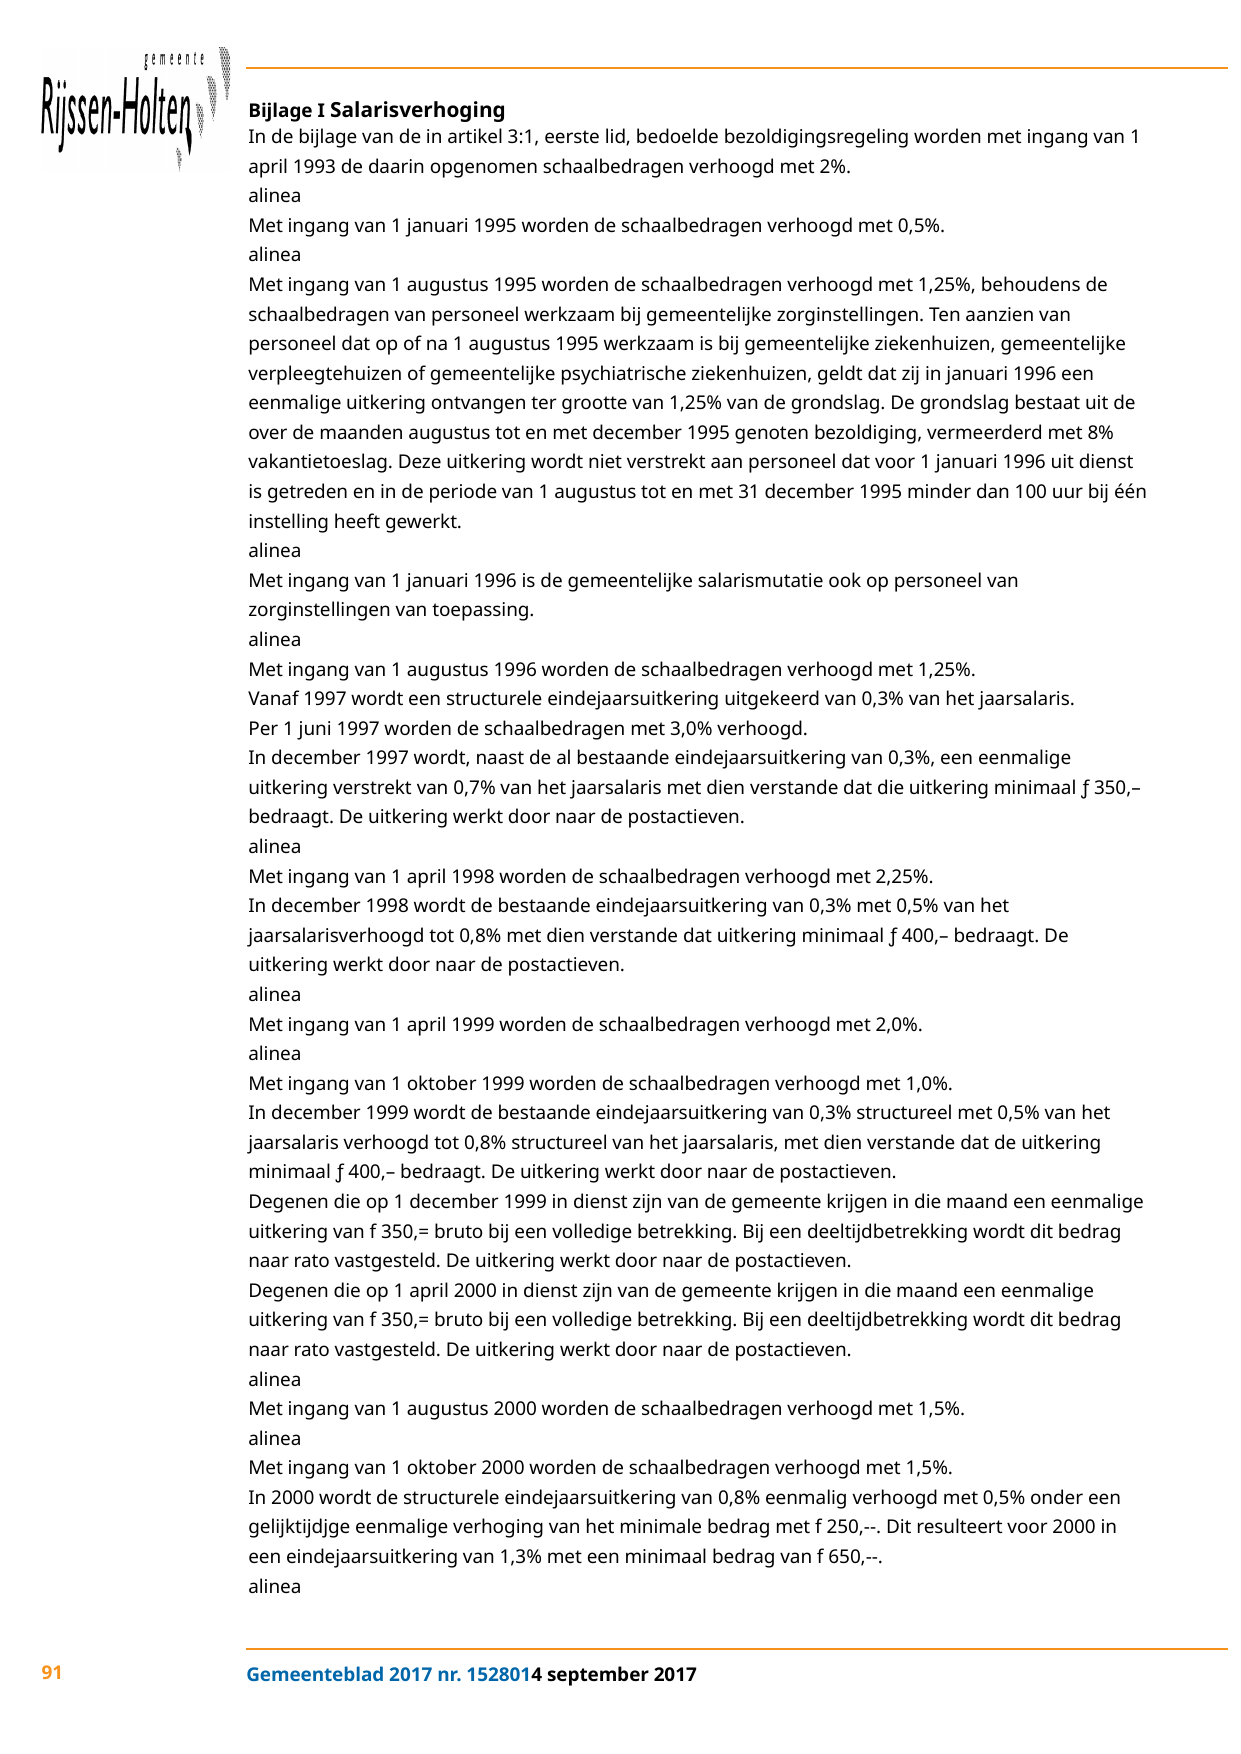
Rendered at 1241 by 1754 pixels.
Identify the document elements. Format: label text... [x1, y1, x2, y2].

text Degenen die op 1 december 1999 in dienst zijn van de gemeente krijgen in die maand een eenmalige uitkering van f 350,= bruto bij een volledige betrekking. Bij een deeltijdbetrekking wordt dit bedrag naar rato vastgesteld. De uitkering werkt door naar de postactieven. [248, 1188, 1152, 1273]
text alinea­ [248, 1425, 1152, 1451]
text alinea­ [248, 537, 1152, 563]
text alinea­ [248, 242, 1152, 267]
text Met ingang van 1 januari 1995 worden de schaalbedragen verhoogd met 0,5%. [248, 212, 1152, 238]
text alinea­ [248, 182, 1152, 208]
text alinea­ [248, 833, 1152, 859]
text Met ingang van 1 april 1998 worden de schaalbedragen verhoogd met 2,25%. [248, 863, 1152, 889]
text Degenen die op 1 april 2000 in dienst zijn van de gemeente krijgen in die maand een eenmalige uitkering van f 350,= bruto bij een volledige betrekking. Bij een deeltijdbetrekking wordt dit bedrag naar rato vastgesteld. De uitkering werkt door naar de postactieven. [248, 1277, 1152, 1362]
text Met ingang van 1 oktober 2000 worden de schaalbedragen verhoogd met 1,5%. [248, 1454, 1152, 1480]
text Met ingang van 1 oktober 1999 worden de schaalbedragen verhoogd met 1,0%. [248, 1070, 1152, 1096]
text In december 1997 wordt, naast de al bestaande eindejaarsuitkering van 0,3%, een eenmalige uitkering verstrekt van 0,7% van het jaarsalaris met dien verstande dat die uitkering minimaal ƒ 350,– bedraagt. De uitkering werkt door naar de postactieven. [248, 744, 1152, 829]
text alinea­ [248, 1573, 1152, 1599]
text alinea­ [248, 1040, 1152, 1066]
text Met ingang van 1 augustus 1995 worden de schaalbedragen verhoogd met 1,25%, behoudens de schaalbedragen van personeel werkzaam bij gemeentelijke zorginstellingen. Ten aanzien van personeel dat op of na 1 augustus 1995 werkzaam is bij gemeentelijke ziekenhuizen, gemeentelijke verpleegtehuizen of gemeentelijke psychiatrische ziekenhuizen, geldt dat zij in januari 1996 een eenmalige uitkering ontvangen ter grootte van 1,25% van de grondslag. De grondslag bestaat uit de over de maanden augustus tot en met december 1995 genoten bezoldiging, vermeerderd met 8% vakantietoeslag. Deze uitkering wordt niet verstrekt aan personeel dat voor 1 januari 1996 uit dienst is getreden en in de periode van 1 augustus tot en met 31 december 1995 minder dan 100 uur bij één instelling heeft gewerkt. [248, 271, 1152, 534]
text Bijlage I Salarisverhoging [248, 95, 1152, 123]
text alinea­ [248, 626, 1152, 652]
text Met ingang van 1 januari 1996 is de gemeentelijke salarismutatie ook op personeel van zorginstellingen van toepassing. [248, 567, 1152, 622]
text alinea­ [248, 981, 1152, 1007]
text Met ingang van 1 augustus 1996 worden de schaalbedragen verhoogd met 1,25%. [248, 656, 1152, 682]
text Per 1 juni 1997 worden de schaalbedragen met 3,0% verhoogd. [248, 715, 1152, 741]
text Met ingang van 1 augustus 2000 worden de schaalbedragen verhoogd met 1,5%. [248, 1395, 1152, 1421]
text In december 1998 wordt de bestaande eindejaarsuitkering van 0,3% met 0,5% van het jaarsalarisverhoogd tot 0,8% met dien verstande dat uitkering minimaal ƒ 400,– bedraagt. De uitkering werkt door naar de postactieven. [248, 892, 1152, 977]
text In de bijlage van de in artikel 3:1, eerste lid, bedoelde bezoldigingsregeling worden met ingang van 1 april 1993 de daarin opgenomen schaalbedragen verhoogd met 2%. [248, 123, 1152, 179]
text Met ingang van 1 april 1999 worden de schaalbedragen verhoogd met 2,0%. [248, 1011, 1152, 1037]
text Vanaf 1997 wordt een structurele eindejaarsuitkering uitgekeerd van 0,3% van het jaarsalaris. [248, 685, 1152, 711]
text In december 1999 wordt de bestaande eindejaarsuitkering van 0,3% structureel met 0,5% van het jaarsalaris verhoogd tot 0,8% structureel van het jaarsalaris, met dien verstande dat de uitkering minimaal ƒ 400,– bedraagt. De uitkering werkt door naar de postactieven. [248, 1099, 1152, 1184]
text alinea­ [248, 1366, 1152, 1392]
picture [41, 47, 231, 172]
text In 2000 wordt de structurele eindejaarsuitkering van 0,8% eenmalig verhoogd met 0,5% onder een gelijktijdjge eenmalige verhoging van het minimale bedrag met f 250,--. Dit resulteert voor 2000 in een eindejaarsuitkering van 1,3% met een minimaal bedrag van f 650,--. [248, 1484, 1152, 1569]
